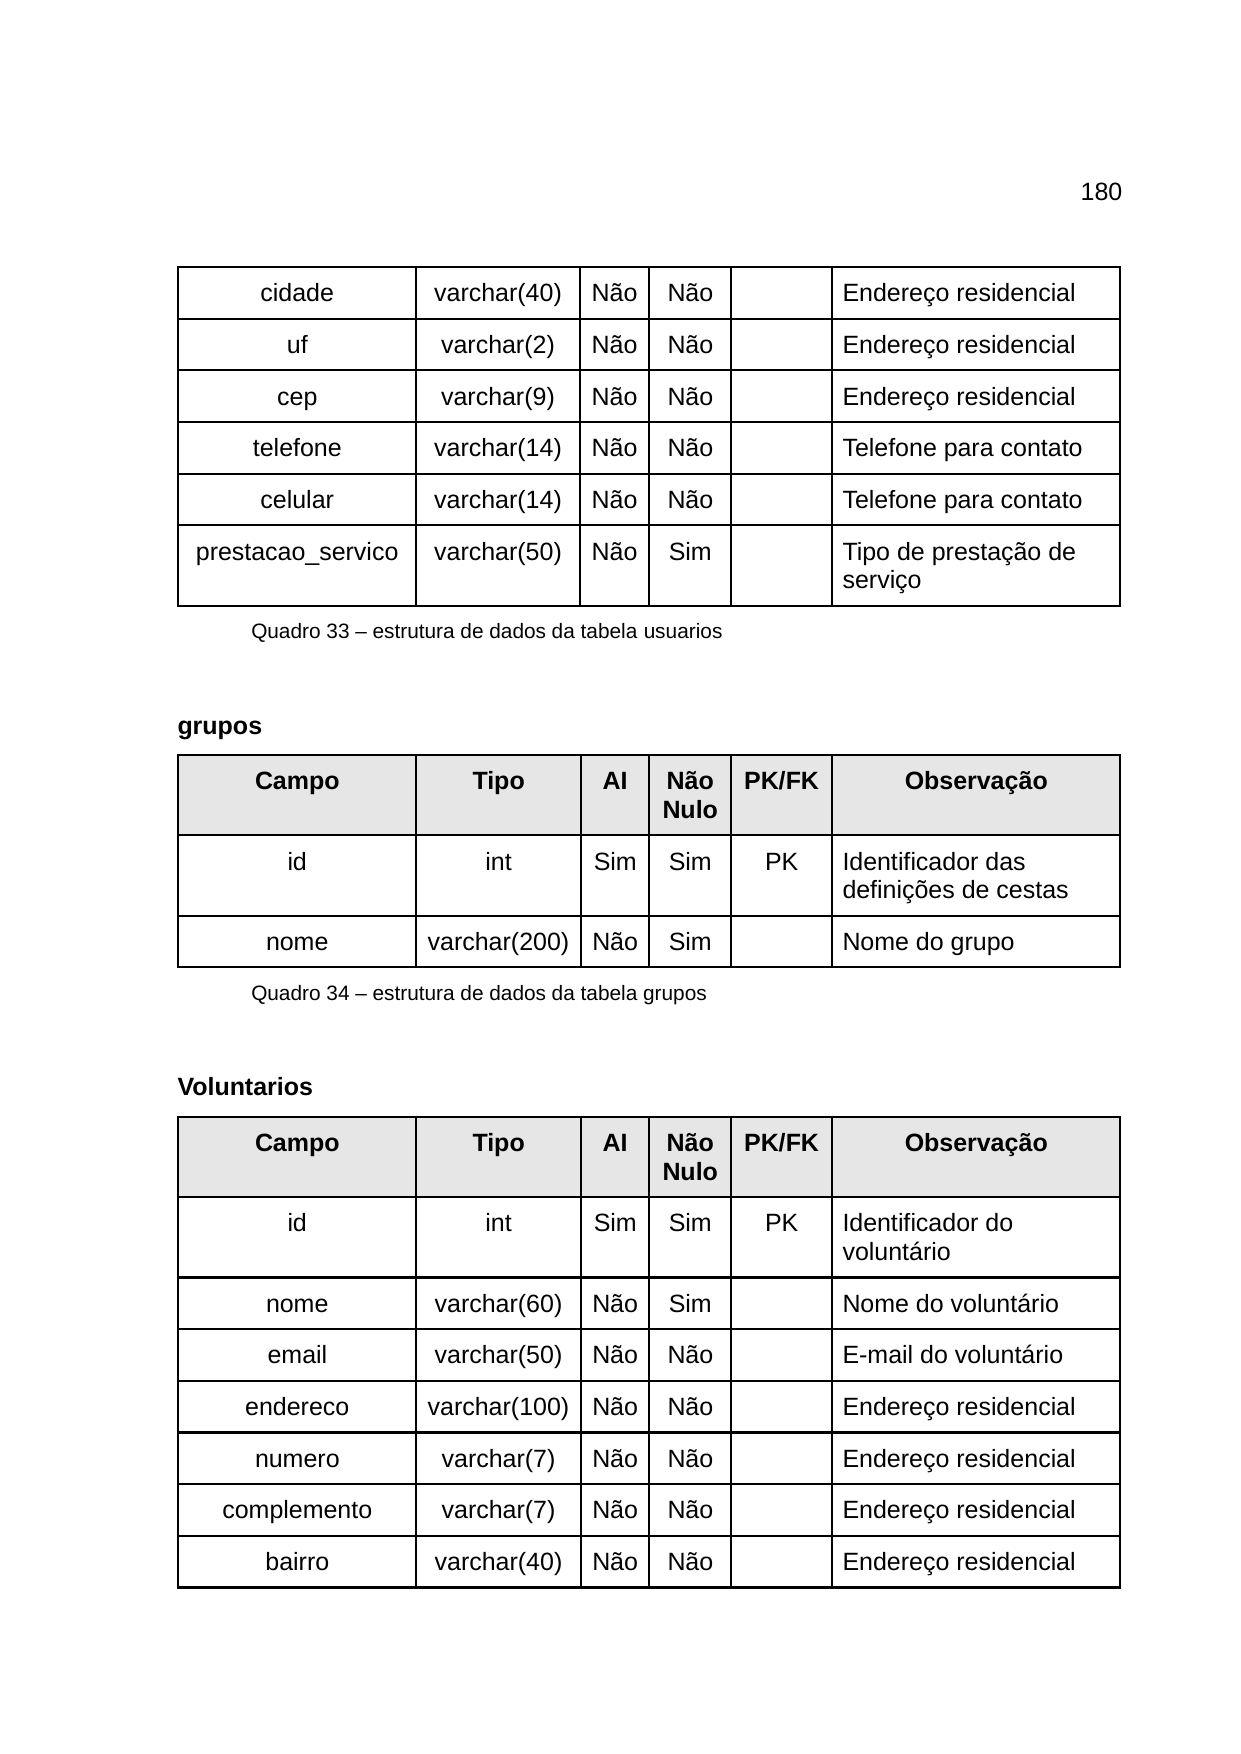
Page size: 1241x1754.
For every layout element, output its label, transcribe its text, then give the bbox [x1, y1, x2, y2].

table_cell varchar(50) [417, 526, 579, 604]
table_cell [732, 475, 831, 524]
table_cell Sim [650, 1198, 730, 1276]
table_cell varchar(40) [417, 268, 579, 317]
table_cell Endereço residencial [833, 268, 1119, 317]
table_cell int [417, 836, 580, 914]
table_cell Nome do voluntário [833, 1279, 1119, 1328]
table_cell Não [650, 1330, 730, 1380]
table_cell varchar(60) [417, 1279, 580, 1328]
table_cell Não [581, 320, 648, 369]
table_cell [732, 1537, 831, 1586]
table_cell cidade [179, 268, 415, 317]
table_cell Não [582, 1382, 648, 1431]
table_cell celular [179, 475, 415, 524]
table_cell Não [650, 475, 730, 524]
table_header Campo [179, 756, 415, 834]
table_cell cep [179, 371, 415, 421]
table_cell Não [650, 423, 730, 472]
table_cell Sim [650, 526, 730, 604]
table_cell uf [179, 320, 415, 369]
table_cell Telefone para contato [833, 423, 1119, 472]
table_cell Endereço residencial [833, 1382, 1119, 1431]
table_header Observação [833, 756, 1119, 834]
table_cell [732, 526, 831, 604]
table_cell [732, 1485, 831, 1535]
table_cell id [179, 836, 415, 914]
table_cell Não [650, 1434, 730, 1483]
table_header Campo [179, 1118, 415, 1196]
table_cell complemento [179, 1485, 415, 1535]
table_cell varchar(9) [417, 371, 579, 421]
table_cell Não [650, 1485, 730, 1535]
text grupos [177, 711, 1122, 739]
table_cell int [417, 1198, 580, 1276]
text Quadro 33 – estrutura de dados da tabela usuarios [177, 619, 1122, 643]
table_cell Sim [582, 1198, 648, 1276]
table_cell varchar(14) [417, 475, 579, 524]
table_cell Endereço residencial [833, 320, 1119, 369]
table_cell Nome do grupo [833, 917, 1119, 966]
table_cell Não [650, 1537, 730, 1586]
table_cell Não [581, 268, 648, 317]
table_cell id [179, 1198, 415, 1276]
table_cell nome [179, 917, 415, 966]
table_cell bairro [179, 1537, 415, 1586]
table_cell [732, 1330, 831, 1380]
table_header PK/FK [732, 1118, 831, 1196]
table_cell Sim [650, 1279, 730, 1328]
table_cell Sim [650, 836, 730, 914]
table_header Tipo [417, 756, 580, 834]
table_cell Não [581, 423, 648, 472]
table_cell Não [582, 1434, 648, 1483]
table_header AI [582, 756, 648, 834]
table_cell Tipo de prestação de serviço [833, 526, 1119, 604]
table_cell Endereço residencial [833, 1434, 1119, 1483]
table_header Não Nulo [650, 1118, 730, 1196]
table_cell Endereço residencial [833, 1485, 1119, 1535]
table_cell Não [582, 917, 648, 966]
table_cell varchar(40) [417, 1537, 580, 1586]
table_cell Não [650, 1382, 730, 1431]
table_cell Não [581, 371, 648, 421]
table_cell [732, 320, 831, 369]
table_cell varchar(7) [417, 1485, 580, 1535]
table_cell Não [650, 320, 730, 369]
table_cell Não [582, 1330, 648, 1380]
text Quadro 34 – estrutura de dados da tabela grupos [177, 981, 1122, 1005]
table_cell [732, 1279, 831, 1328]
table_cell varchar(14) [417, 423, 579, 472]
table_cell [732, 371, 831, 421]
table_cell Sim [582, 836, 648, 914]
table_cell email [179, 1330, 415, 1380]
table_cell varchar(100) [417, 1382, 580, 1431]
table_cell Identificador do voluntário [833, 1198, 1119, 1276]
table_cell Não [650, 268, 730, 317]
table_cell Não [581, 526, 648, 604]
table_header AI [582, 1118, 648, 1196]
table_cell PK [732, 836, 831, 914]
table_cell Identificador das definições de cestas [833, 836, 1119, 914]
table_cell Não [581, 475, 648, 524]
table_cell numero [179, 1434, 415, 1483]
table_cell Não [582, 1279, 648, 1328]
table_cell Sim [650, 917, 730, 966]
table_cell Endereço residencial [833, 371, 1119, 421]
table_cell varchar(50) [417, 1330, 580, 1380]
table_cell [732, 917, 831, 966]
table_cell Telefone para contato [833, 475, 1119, 524]
table_cell [732, 1382, 831, 1431]
table_cell varchar(7) [417, 1434, 580, 1483]
table_header Observação [833, 1118, 1119, 1196]
table_cell nome [179, 1279, 415, 1328]
table_cell Não [582, 1537, 648, 1586]
table_cell Endereço residencial [833, 1537, 1119, 1586]
table_cell E-mail do voluntário [833, 1330, 1119, 1380]
table_cell [732, 1434, 831, 1483]
table_cell endereco [179, 1382, 415, 1431]
text Voluntarios [177, 1072, 1122, 1101]
table_header Não Nulo [650, 756, 730, 834]
table_header Tipo [417, 1118, 580, 1196]
table_cell telefone [179, 423, 415, 472]
table_cell prestacao_servico [179, 526, 415, 604]
table_cell PK [732, 1198, 831, 1276]
table_header PK/FK [732, 756, 831, 834]
table_cell varchar(200) [417, 917, 580, 966]
table_cell varchar(2) [417, 320, 579, 369]
table_cell [732, 423, 831, 472]
table_cell [732, 268, 831, 317]
table_cell Não [650, 371, 730, 421]
table_cell Não [582, 1485, 648, 1535]
